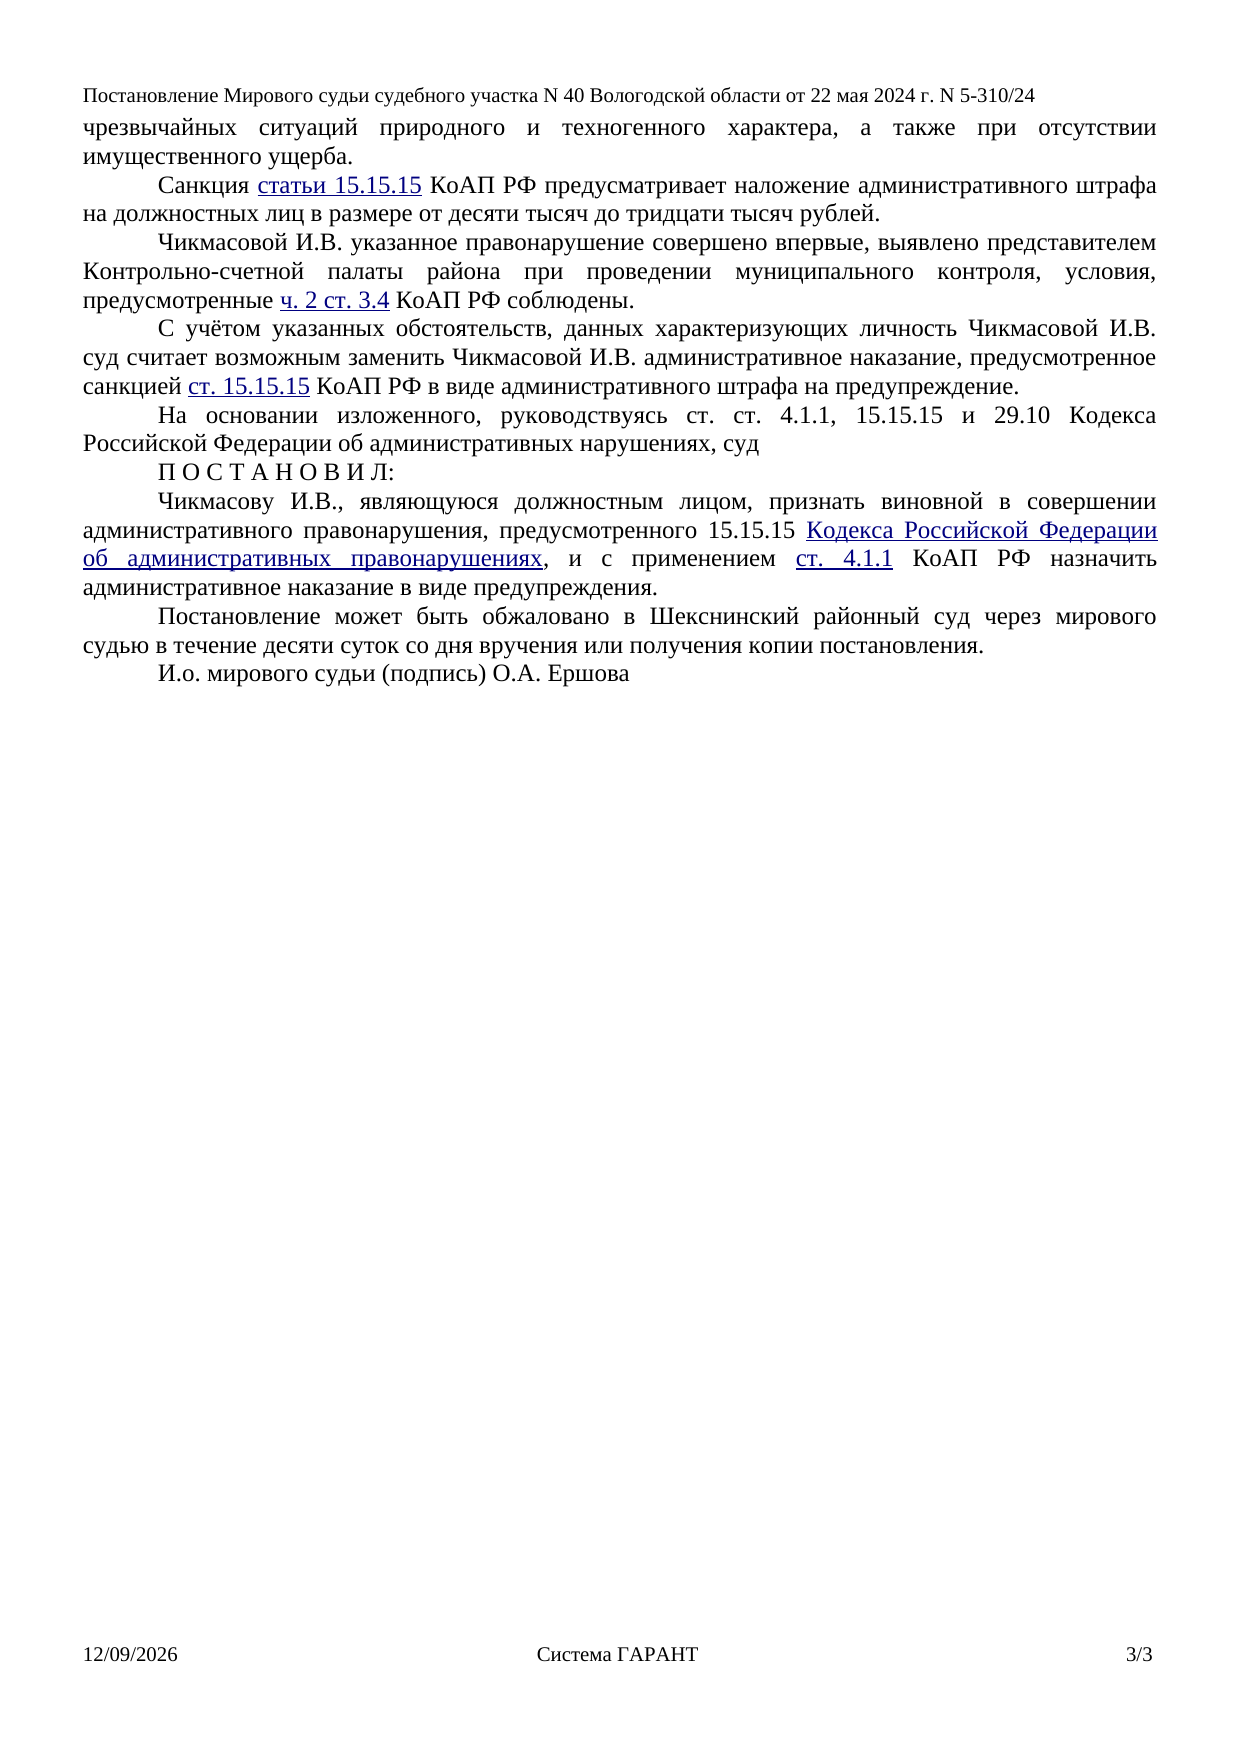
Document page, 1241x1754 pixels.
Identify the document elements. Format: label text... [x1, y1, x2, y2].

text Санкция статьи 15.15.15 КоАП РФ предусматривает наложение административного штрафа на должностных лиц в размере от десяти тысяч до тридцати тысяч рублей. [83, 170, 1157, 227]
text И.о. мирового судьи (подпись) О.А. Ершова [83, 658, 1157, 687]
text Чикмасовой И.В. указанное правонарушение совершено впервые, выявлено представителем Контрольно-счетной палаты района при проведении муниципального контроля, условия, предусмотренные ч. 2 ст. 3.4 КоАП РФ соблюдены. [83, 227, 1157, 313]
text Постановление может быть обжаловано в Шекснинский районный суд через мирового судью в течение десяти суток со дня вручения или получения копии постановления. [83, 601, 1157, 658]
text Чикмасову И.В., являющуюся должностным лицом, признать виновной в совершении административного правонарушения, предусмотренного 15.15.15 Кодекса Российской Федерации об административных правонарушениях, и с применением ст. 4.1.1 КоАП РФ назначить административное наказание в виде предупреждения. [83, 486, 1157, 601]
text П О С Т А Н О В И Л: [83, 457, 1157, 486]
text На основании изложенного, руководствуясь ст. ст. 4.1.1, 15.15.15 и 29.10 Кодекса Российской Федерации об административных нарушениях, суд [83, 400, 1157, 457]
text С учётом указанных обстоятельств, данных характеризующих личность Чикмасовой И.В. суд считает возможным заменить Чикмасовой И.В. административное наказание, предусмотренное санкцией ст. 15.15.15 КоАП РФ в виде административного штрафа на предупреждение. [83, 313, 1157, 400]
text чрезвычайных ситуаций природного и техногенного характера, а также при отсутствии имущественного ущерба. [83, 112, 1157, 170]
